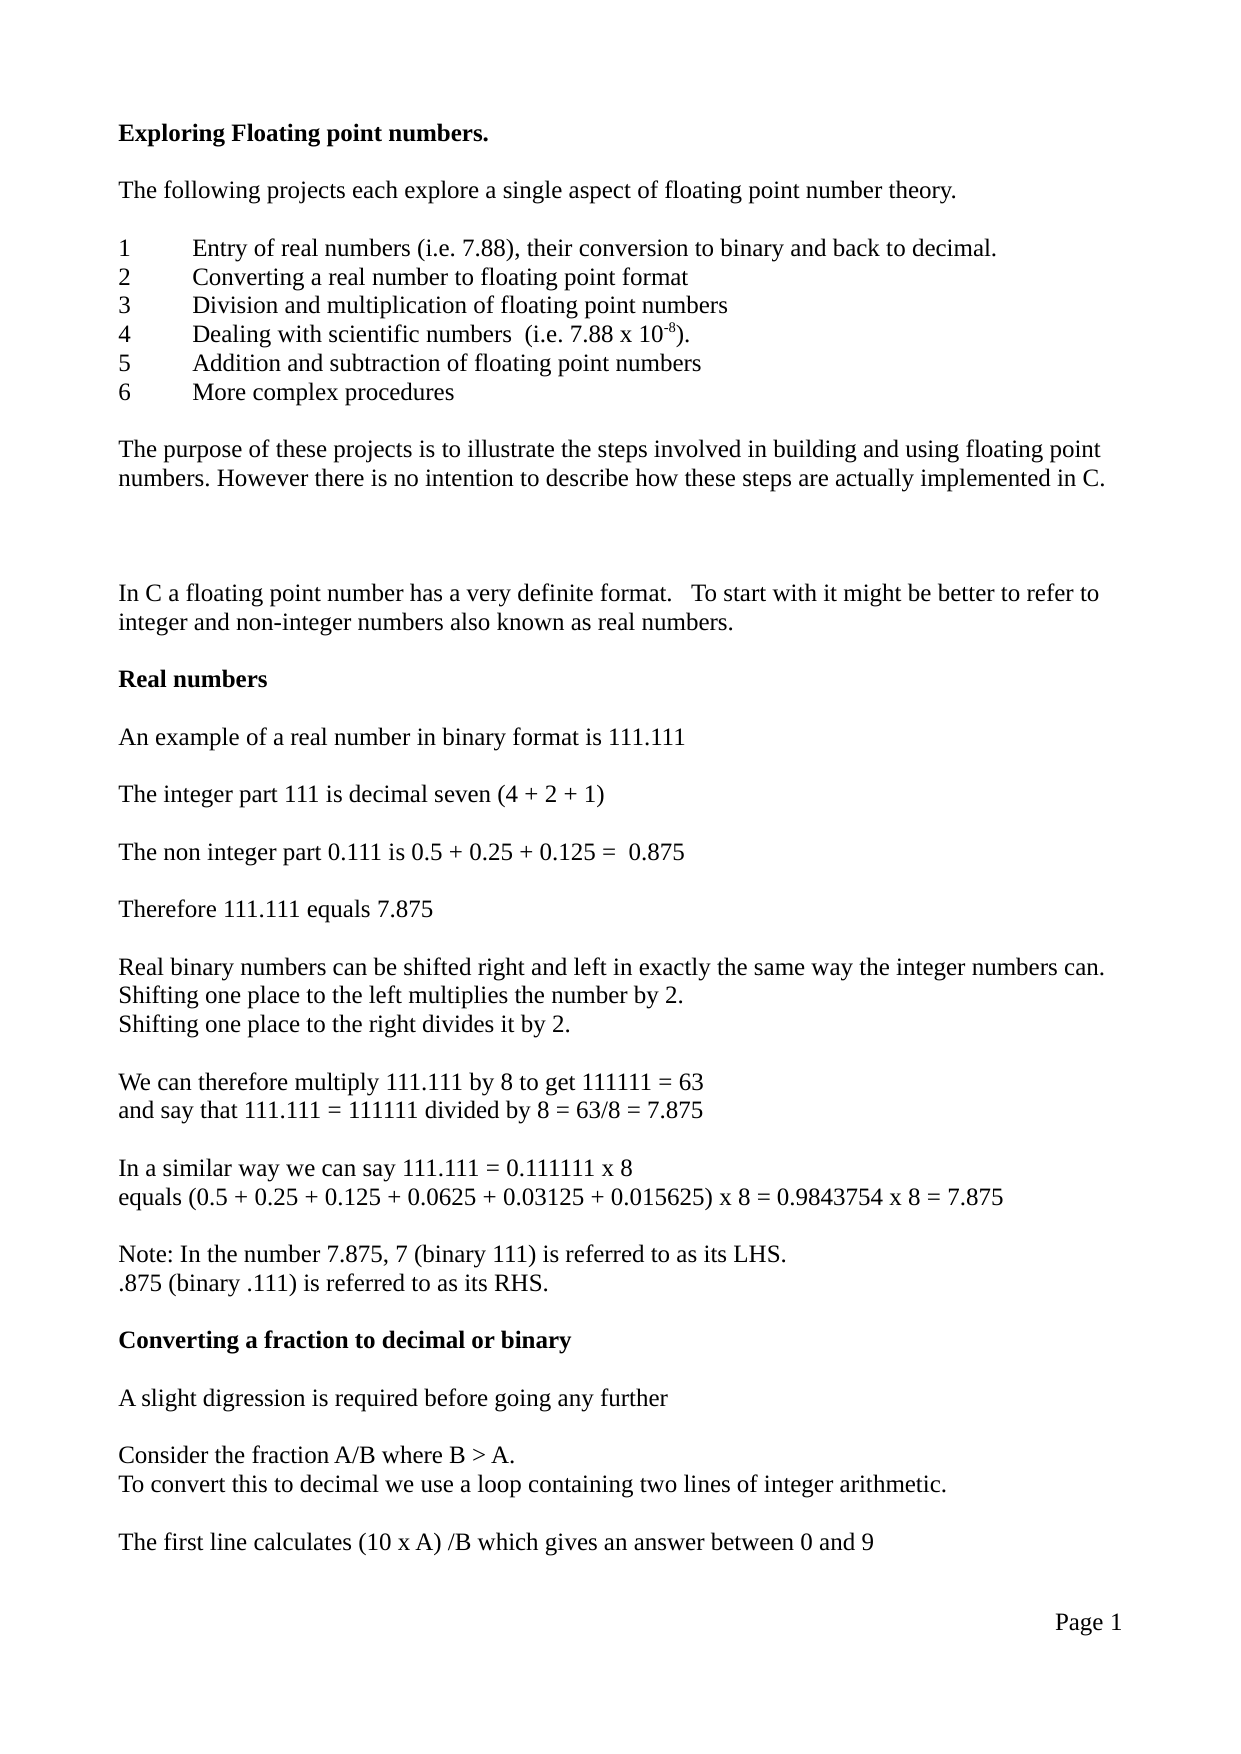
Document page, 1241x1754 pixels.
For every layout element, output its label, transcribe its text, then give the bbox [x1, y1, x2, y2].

text 3 Division and multiplication of floating point numbers [118, 291, 1122, 319]
text The non integer part 0.111 is 0.5 + 0.25 + 0.125 = 0.875 [118, 837, 1122, 866]
text Therefore 111.111 equals 7.875 [118, 894, 1122, 923]
text Real numbers [118, 664, 1122, 693]
text 6 More complex procedures [118, 377, 1122, 406]
text .875 (binary .111) is referred to as its RHS. [118, 1268, 1122, 1297]
text 2 Converting a real number to floating point format [118, 262, 1122, 291]
text An example of a real number in binary format is 111.111 [118, 722, 1122, 751]
text The purpose of these projects is to illustrate the steps involved in building and using floating point numbers. However there is no intention to describe how these steps are actually implemented in C. [118, 434, 1122, 492]
text The following projects each explore a single aspect of floating point number theory. [118, 176, 1122, 204]
text 5 Addition and subtraction of floating point numbers [118, 348, 1122, 377]
text Shifting one place to the right divides it by 2. [118, 1009, 1122, 1038]
text In a similar way we can say 111.111 = 0.111111 x 8 [118, 1153, 1122, 1182]
text 1 Entry of real numbers (i.e. 7.88), their conversion to binary and back to decimal. [118, 233, 1122, 262]
text The integer part 111 is decimal seven (4 + 2 + 1) [118, 779, 1122, 808]
text Note: In the number 7.875, 7 (binary 111) is referred to as its LHS. [118, 1239, 1122, 1268]
text Real binary numbers can be shifted right and left in exactly the same way the integer numbers can. [118, 952, 1122, 981]
text 4 Dealing with scientific numbers (i.e. 7.88 x 10-8). [118, 319, 1122, 348]
text Shifting one place to the left multiplies the number by 2. [118, 981, 1122, 1009]
text Exploring Floating point numbers. [118, 118, 1122, 147]
text Converting a fraction to decimal or binary [118, 1326, 1122, 1354]
text We can therefore multiply 111.111 by 8 to get 111111 = 63 [118, 1067, 1122, 1096]
text The first line calculates (10 x A) /B which gives an answer between 0 and 9 [118, 1527, 1122, 1556]
text In C a floating point number has a very definite format. To start with it might be better to refer to integer and non-integer numbers also known as real numbers. [118, 578, 1122, 636]
text To convert this to decimal we use a loop containing two lines of integer arithmetic. [118, 1469, 1122, 1498]
text and say that 111.111 = 111111 divided by 8 = 63/8 = 7.875 [118, 1096, 1122, 1124]
text A slight digression is required before going any further [118, 1383, 1122, 1412]
text Consider the fraction A/B where B > A. [118, 1441, 1122, 1469]
text equals (0.5 + 0.25 + 0.125 + 0.0625 + 0.03125 + 0.015625) x 8 = 0.9843754 x 8 = 7.875 [118, 1182, 1122, 1211]
